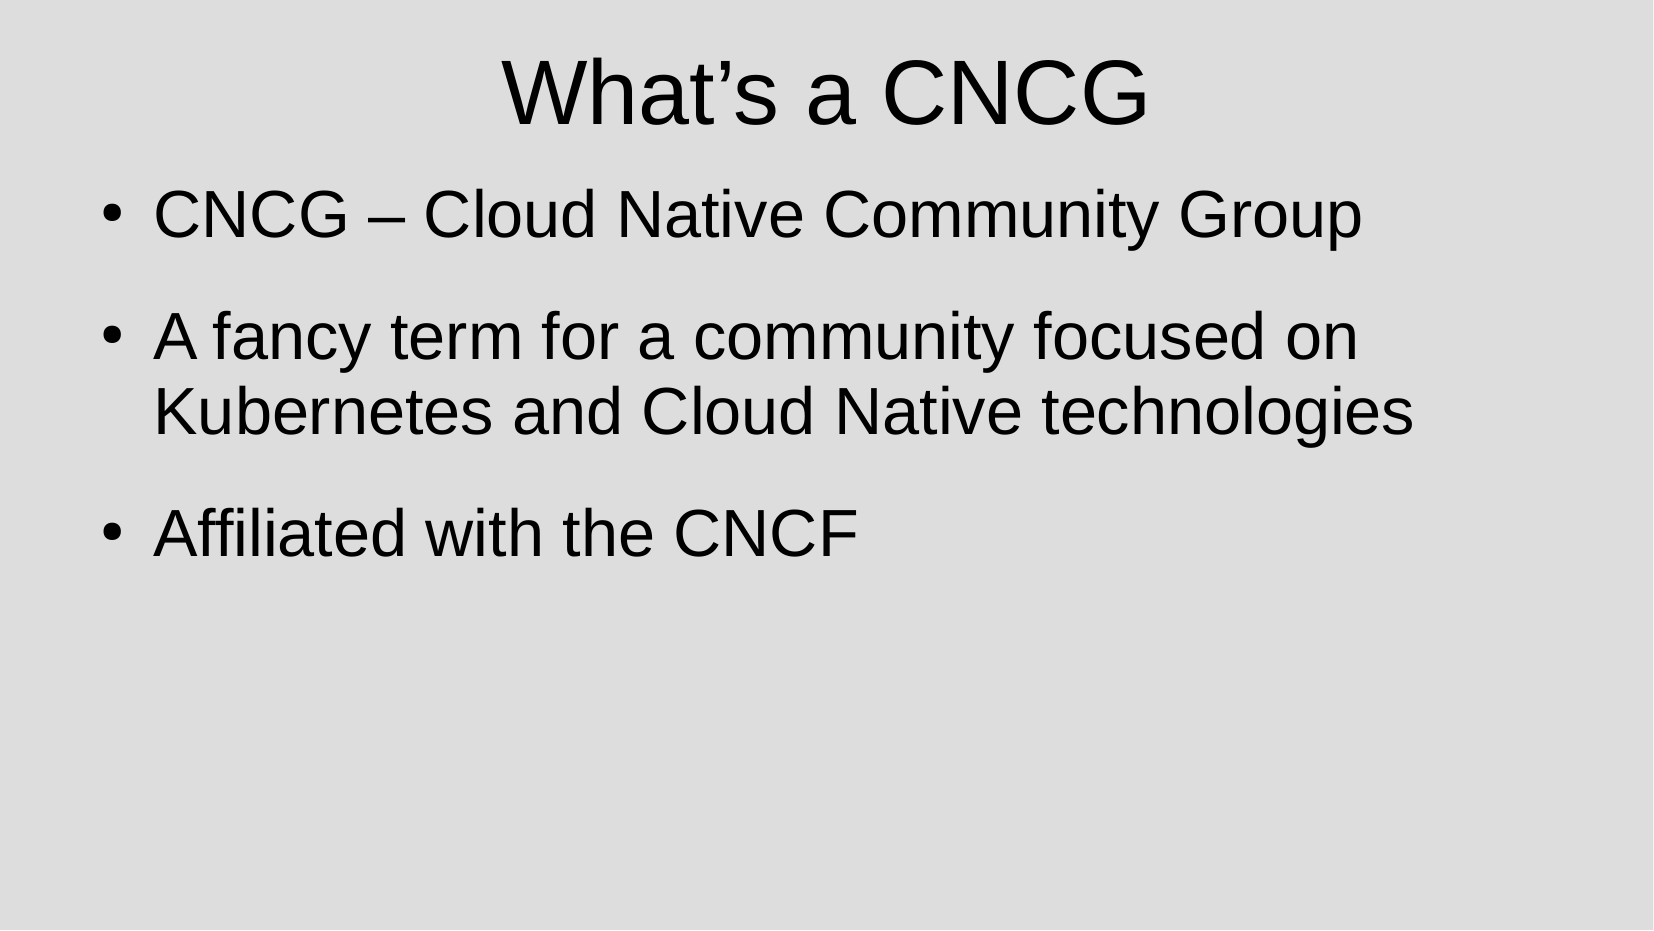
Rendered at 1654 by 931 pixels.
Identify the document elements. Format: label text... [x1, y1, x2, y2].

title What’s a CNCG [82, 37, 1571, 148]
list CNCG – Cloud Native Community Group A fancy term for a community focused on Kubernetes and Cloud Native technologies Affiliated with the CNCF [82, 177, 1571, 886]
